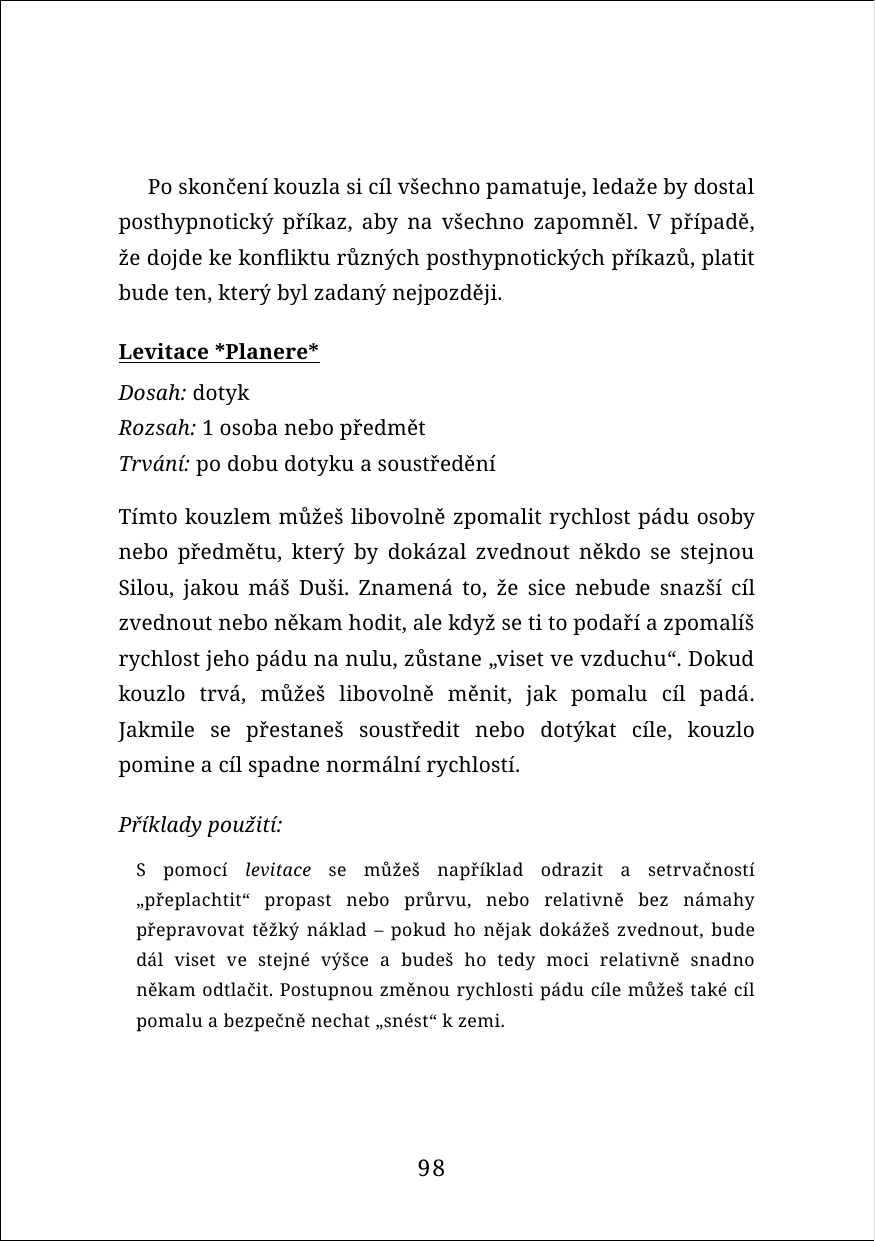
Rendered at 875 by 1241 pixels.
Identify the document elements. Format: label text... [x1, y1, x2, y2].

text Po skončení kouzla si cíl všechno pamatuje, ledaže by dostal posthypnotický příkaz, aby na všechno zapomněl. V případě, že dojde ke konfliktu různých posthypnotických příkazů, platit bude ten, který byl zadaný nejpozději. [118, 172, 756, 307]
text Příklady použití: [118, 810, 756, 838]
subtitle Levitace *Planere* [118, 337, 756, 366]
text S pomocí levitace se můžeš například odrazit a setrvačností „přeplachtit“ propast nebo průrvu, nebo relativně bez námahy přepravovat těžký náklad – pokud ho nějak dokážeš zvednout, bude dál viset ve stejné výšce a budeš ho tedy moci relativně snadno někam odtlačit. Postupnou změnou rychlosti pádu cíle můžeš také cíl pomalu a bezpečně nechat „snést“ k zemi. [136, 857, 756, 1032]
text Tímto kouzlem můžeš libovolně zpomalit rychlost pádu osoby nebo předmětu, který by dokázal zvednout někdo se stejnou Silou, jakou máš Duši. Znamená to, že sice nebude snazší cíl zvednout nebo někam hodit, ale když se ti to podaří a zpomalíš rychlost jeho pádu na nulu, zůstane „viset ve vzduchu“. Dokud kouzlo trvá, můžeš libovolně měnit, jak pomalu cíl padá. Jakmile se přestaneš soustředit nebo dotýkat cíle, kouzlo pomine a cíl spadne normální rychlostí. [118, 502, 756, 779]
text Dosah: dotyk Rozsah: 1 osoba nebo předmět Trvání: po dobu dotyku a soustředění [118, 378, 756, 477]
